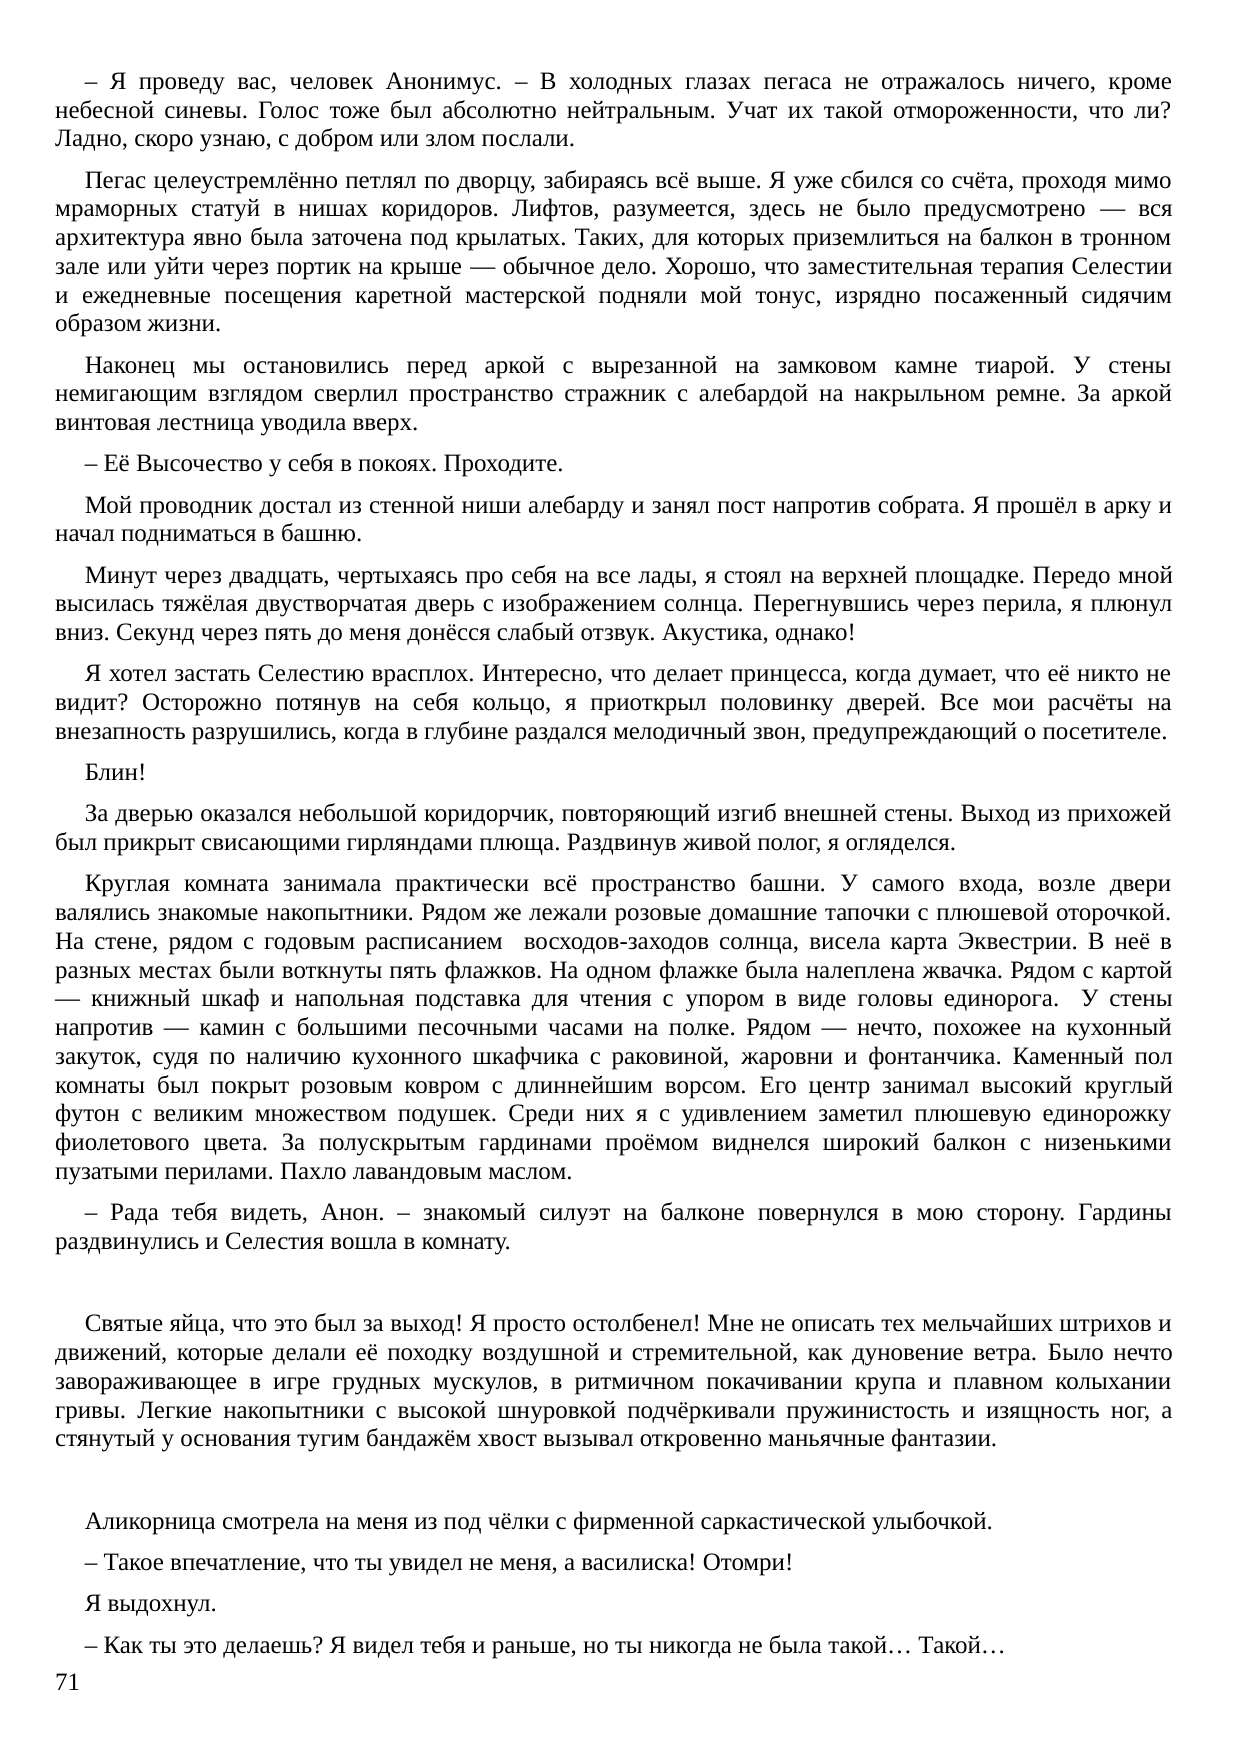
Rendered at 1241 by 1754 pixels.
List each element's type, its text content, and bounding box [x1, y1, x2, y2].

text Я хотел застать Селестию врасплох. Интересно, что делает принцесса, когда думает, что её никто не видит? Осторожно потянув на себя кольцо, я приоткрыл половинку дверей. Все мои расчёты на внезапность разрушились, когда в глубине раздался мелодичный звон, предупреждающий о посетителе. [55, 658, 1173, 745]
text Святые яйца, что это был за выход! Я просто остолбенел! Мне не описать тех мельчайших штрихов и движений, которые делали её походку воздушной и стремительной, как дуновение ветра. Было нечто завораживающее в игре грудных мускулов, в ритмичном покачивании крупа и плавном колыхании гривы. Легкие накопытники с высокой шнуровкой подчёркивали пружинистость и изящность ног, а стянутый у основания тугим бандажём хвост вызывал откровенно маньячные фантазии. [55, 1308, 1173, 1452]
text Блин! [55, 757, 1173, 786]
text – Её Высочество у себя в покоях. Проходите. [55, 448, 1173, 477]
text – Такое впечатление, что ты увидел не меня, а василиска! Отомри! [55, 1547, 1173, 1576]
text Мой проводник достал из стенной ниши алебарду и занял пост напротив собрата. Я прошёл в арку и начал подниматься в башню. [55, 490, 1173, 547]
text – Я проведу вас, человек Анонимус. – В холодных глазах пегаса не отражалось ничего, кроме небесной синевы. Голос тоже был абсолютно нейтральным. Учат их такой отмороженности, что ли? Ладно, скоро узнаю, с добром или злом послали. [55, 66, 1173, 152]
text – Рада тебя видеть, Анон. – знакомый силуэт на балконе повернулся в мою сторону. Гардины раздвинулись и Селестия вошла в комнату. [55, 1197, 1173, 1255]
text Наконец мы остановились перед аркой с вырезанной на замковом камне тиарой. У стены немигающим взглядом сверлил пространство стражник с алебардой на накрыльном ремне. За аркой винтовая лестница уводила вверх. [55, 350, 1173, 436]
text – Как ты это делаешь? Я видел тебя и раньше, но ты никогда не была такой… Такой… [55, 1630, 1173, 1658]
text Минут через двадцать, чертыхаясь про себя на все лады, я стоял на верхней площадке. Передо мной высилась тяжёлая двустворчатая дверь с изображением солнца. Перегнувшись через перила, я плюнул вниз. Секунд через пять до меня донёсся слабый отзвук. Акустика, однако! [55, 560, 1173, 646]
text Я выдохнул. [55, 1588, 1173, 1617]
text Круглая комната занимала практически всё пространство башни. У самого входа, возле двери валялись знакомые накопытники. Рядом же лежали розовые домашние тапочки с плюшевой оторочкой. На стене, рядом с годовым расписанием восходов-заходов солнца, висела карта Эквестрии. В неё в разных местах были воткнуты пять флажков. На одном флажке была налеплена жвачка. Рядом с картой — книжный шкаф и напольная подставка для чтения с упором в виде головы единорога. У стены напротив — камин с большими песочными часами на полке. Рядом — нечто, похожее на кухонный закуток, судя по наличию кухонного шкафчика с раковиной, жаровни и фонтанчика. Каменный пол комнаты был покрыт розовым ковром с длиннейшим ворсом. Его центр занимал высокий круглый футон с великим множеством подушек. Среди них я с удивлением заметил плюшевую единорожку фиолетового цвета. За полускрытым гардинами проёмом виднелся широкий балкон с низенькими пузатыми перилами. Пахло лавандовым маслом. [55, 868, 1173, 1185]
text Аликорница смотрела на меня из под чёлки с фирменной саркастической улыбочкой. [55, 1506, 1173, 1535]
text Пегас целеустремлённо петлял по дворцу, забираясь всё выше. Я уже сбился со счёта, проходя мимо мраморных статуй в нишах коридоров. Лифтов, разумеется, здесь не было предусмотрено — вся архитектура явно была заточена под крылатых. Таких, для которых приземлиться на балкон в тронном зале или уйти через портик на крыше — обычное дело. Хорошо, что заместительная терапия Селестии и ежедневные посещения каретной мастерской подняли мой тонус, изрядно посаженный сидячим образом жизни. [55, 165, 1173, 337]
text За дверью оказался небольшой коридорчик, повторяющий изгиб внешней стены. Выход из прихожей был прикрыт свисающими гирляндами плюща. Раздвинув живой полог, я огляделся. [55, 798, 1173, 856]
